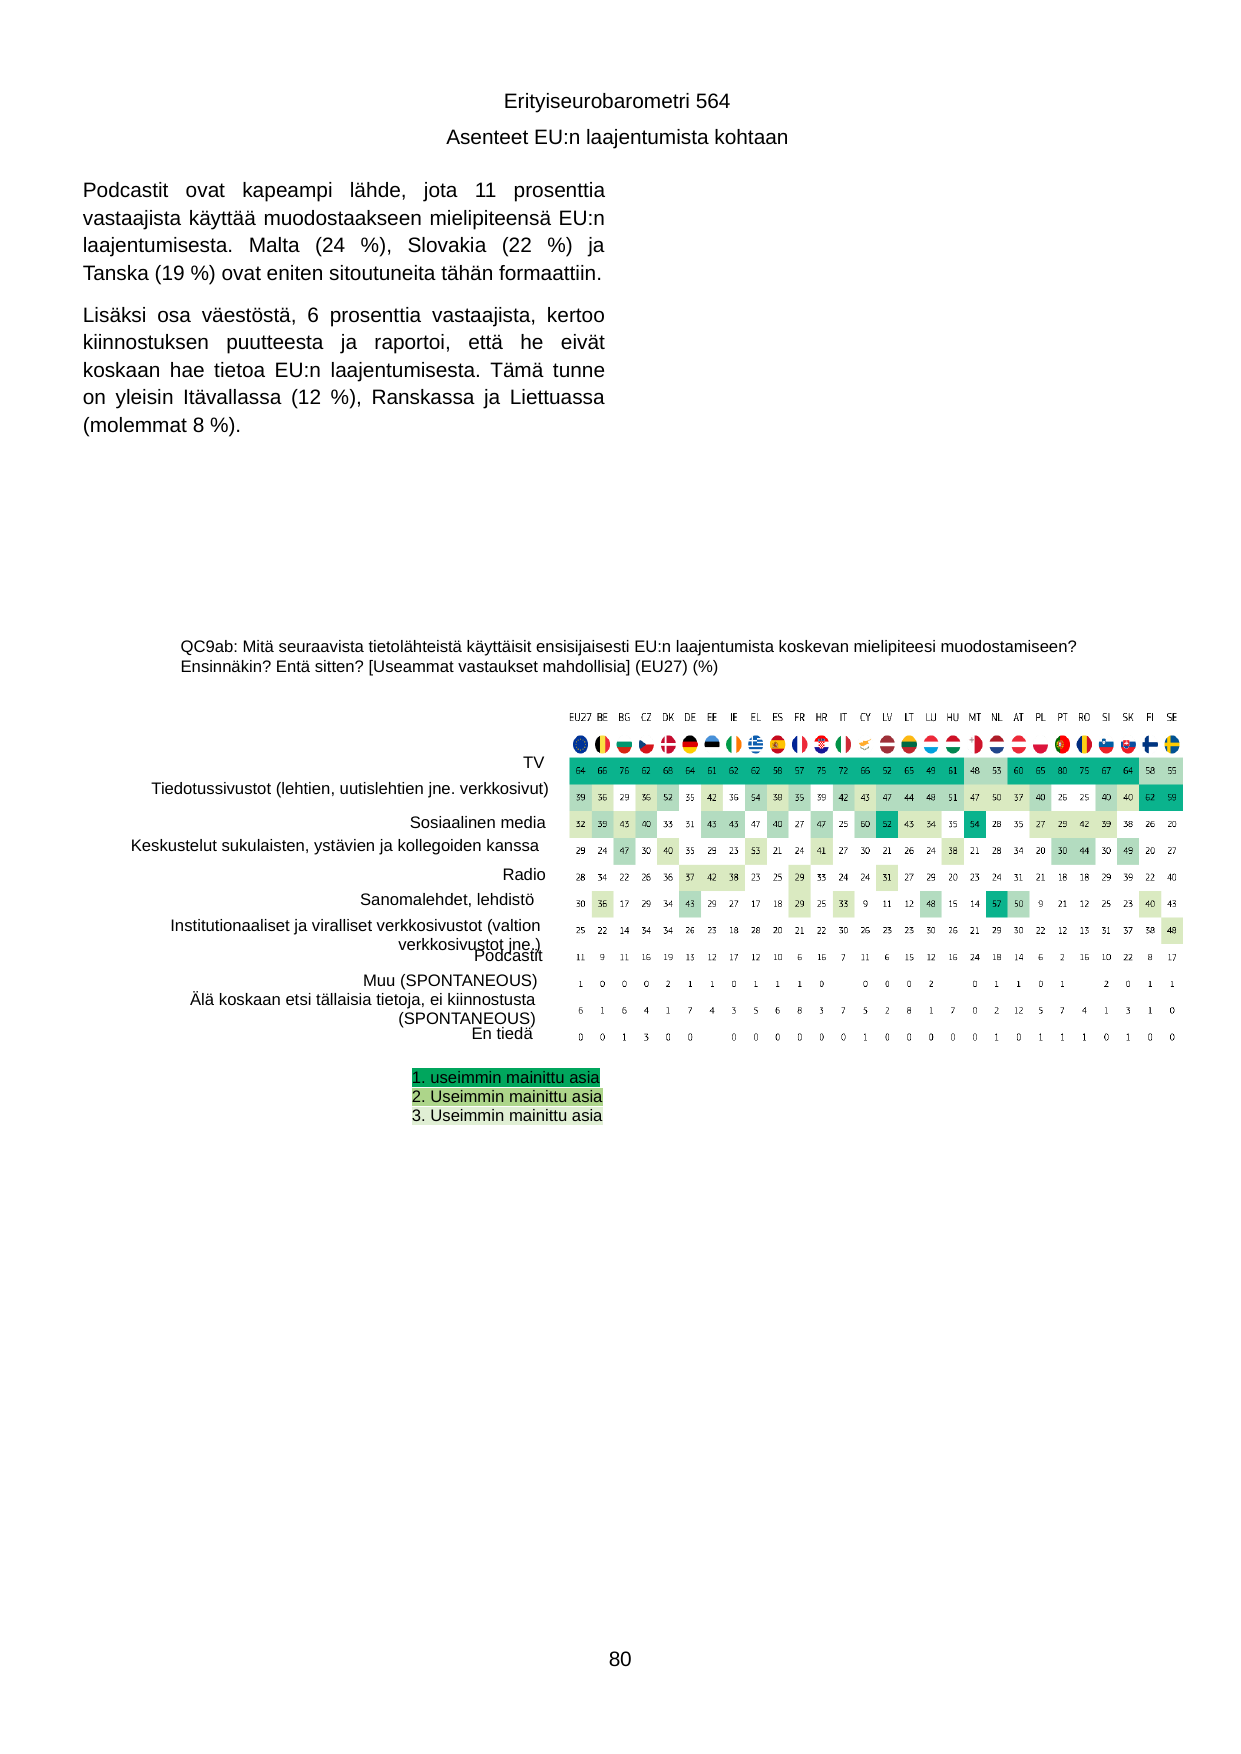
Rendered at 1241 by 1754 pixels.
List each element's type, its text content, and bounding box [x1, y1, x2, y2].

text Podcastit ovat kapeampi lähde, jota 11 prosenttia vastaajista käyttää muodostaakseen mielipiteensä EU:n laajentumisesta. Malta (24 %), Slovakia (22 %) ja Tanska (19 %) ovat eniten sitoutuneita tähän formaattiin. [83, 178, 605, 284]
picture [565, 703, 1187, 1049]
text Lisäksi osa väestöstä, 6 prosenttia vastaajista, kertoo kiinnostuksen puutteesta ja raportoi, että he eivät koskaan hae tietoa EU:n laajentumisesta. Tämä tunne on yleisin Itävallassa (12 %), Ranskassa ja Liettuassa (molemmat 8 %). [83, 302, 605, 436]
